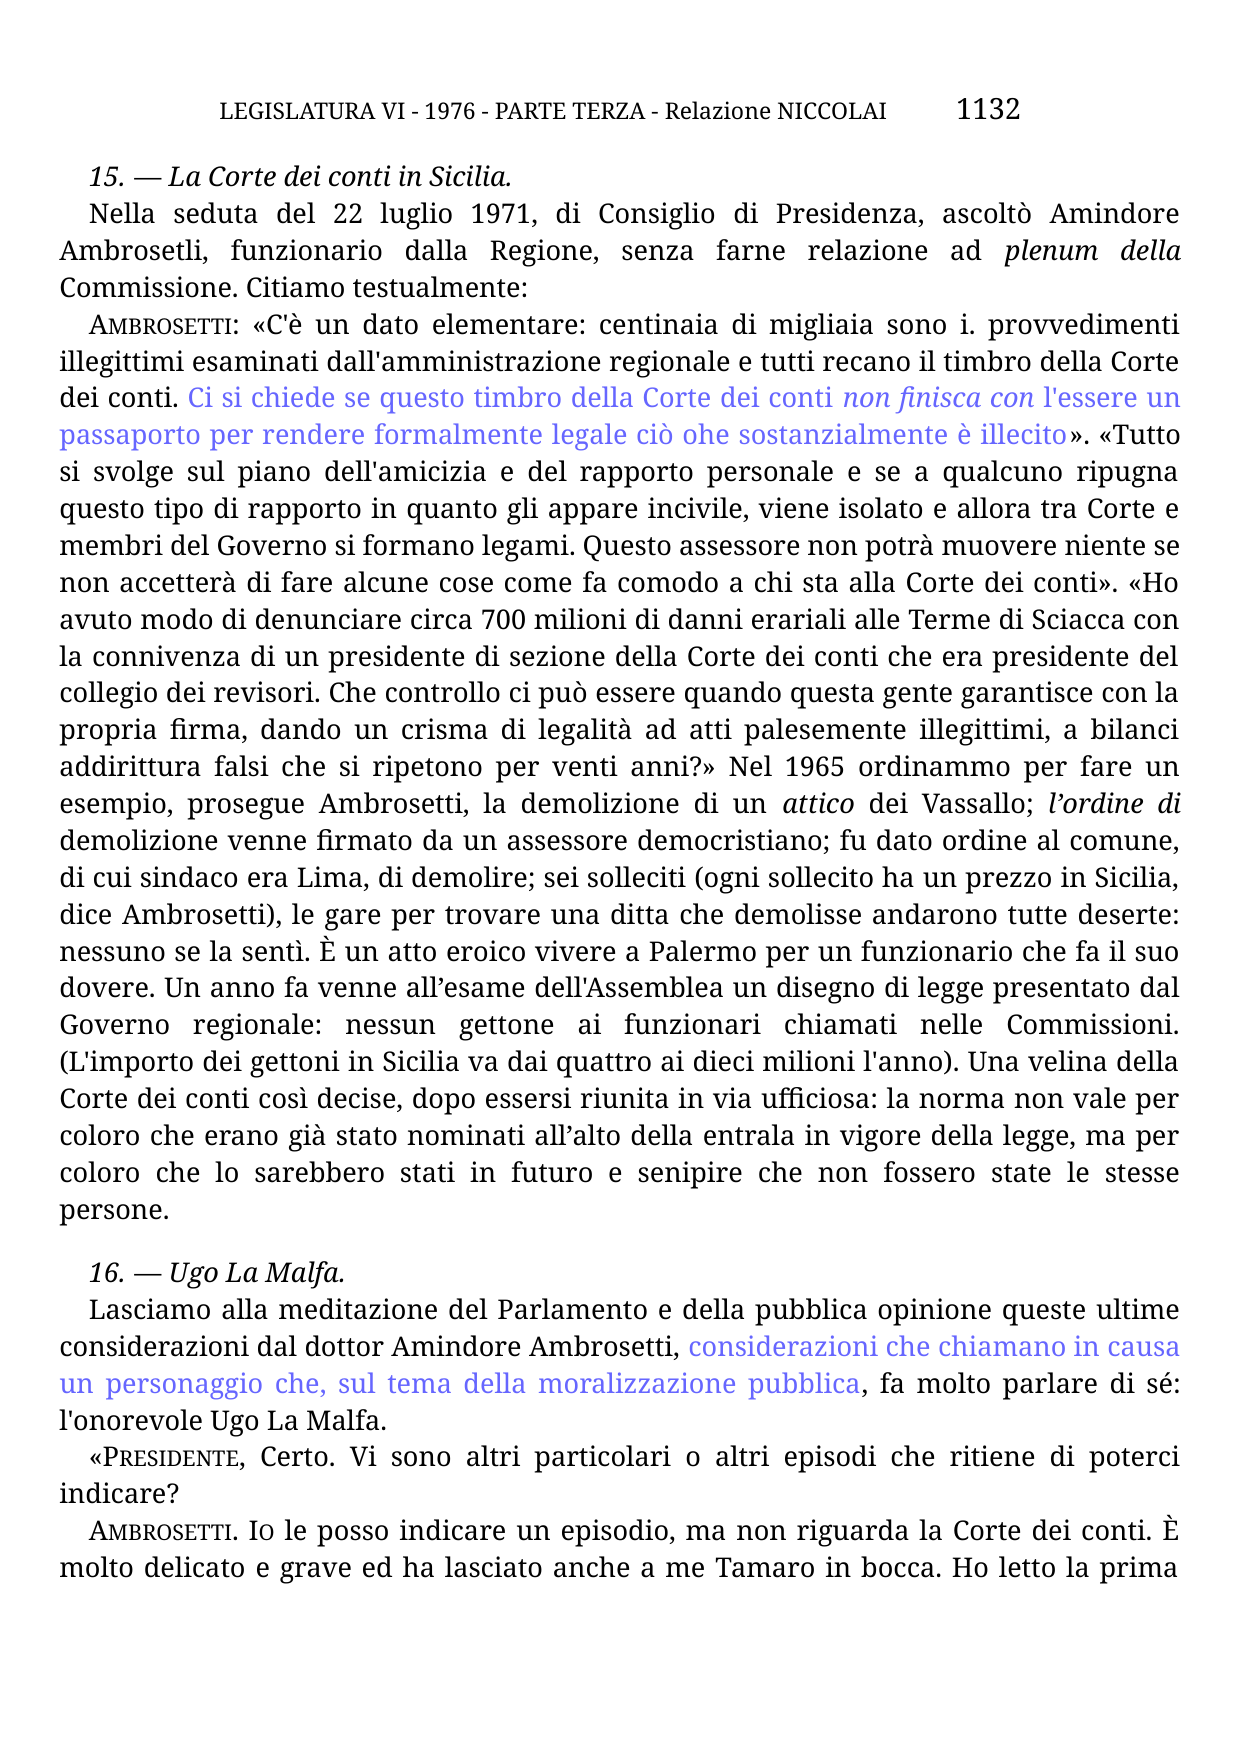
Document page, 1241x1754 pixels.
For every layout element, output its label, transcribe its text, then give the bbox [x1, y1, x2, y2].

list — La Corte dei conti in Sicilia. [59, 158, 1181, 194]
text Nella seduta del 22 luglio 1971, di Consiglio di Presidenza, ascoltò Amindore Ambrosetli, funzionario dalla Regione, senza farne relazione ad plenum della Commissione. Citiamo testualmente: [59, 194, 1181, 305]
text Ambrosetti. Io le posso indicare un episodio, ma non riguarda la Corte dei conti. È molto delicato e grave ed ha lasciato anche a me Tamaro in bocca. Ho letto la prima [59, 1512, 1181, 1585]
text «Presidente, Certo. Vi sono altri particolari o altri episodi che ritiene di poterci indicare? [59, 1438, 1181, 1512]
list — Ugo La Malfa. [59, 1253, 1181, 1290]
text Lasciamo alla meditazione del Parlamento e della pubblica opinione queste ultime considerazioni dal dottor Amindore Ambrosetti, considerazioni che chiamano in causa un personaggio che, sul tema della moralizzazione pubblica, fa molto parlare di sé: l'onorevole Ugo La Malfa. [59, 1290, 1181, 1438]
text Ambrosetti: «C'è un dato elementare: centinaia di migliaia sono i. provvedimenti illegittimi esaminati dall'amministrazione regionale e tutti recano il timbro della Corte dei conti. Ci si chiede se questo timbro della Corte dei conti non finisca con l'essere un passaporto per rendere formalmente legale ciò ohe sostanzialmente è illecito». «Tutto si svolge sul piano dell'amicizia e del rapporto personale e se a qualcuno ripugna questo tipo di rapporto in quanto gli appare incivile, viene isolato e allora tra Corte e membri del Governo si formano legami. Questo assessore non potrà muovere niente se non accetterà di fare alcune cose come fa comodo a chi sta alla Corte dei conti». «Ho avuto modo di denunciare circa 700 milioni di danni erariali alle Terme di Sciacca con la connivenza di un presidente di sezione della Corte dei conti che era presidente del collegio dei revisori. Che controllo ci può essere quando questa gente garantisce con la propria firma, dando un crisma di legalità ad atti palesemente illegittimi, a bilanci addirittura falsi che si ripetono per venti anni?» Nel 1965 ordinammo per fare un esempio, prosegue Ambrosetti, la demolizione di un attico dei Vassallo; l’ordine di demolizione venne firmato da un assessore democristiano; fu dato ordine al comune, di cui sindaco era Lima, di demolire; sei solleciti (ogni sollecito ha un prezzo in Sicilia, dice Ambrosetti), le gare per trovare una ditta che demolisse andarono tutte deserte: nessuno se la sentì. È un atto eroico vivere a Palermo per un funzionario che fa il suo dovere. Un anno fa venne all’esame dell'Assemblea un disegno di legge presentato dal Governo regionale: nessun gettone ai funzionari chiamati nelle Commissioni. (L'importo dei gettoni in Sicilia va dai quattro ai dieci milioni l'anno). Una velina della Corte dei conti così decise, dopo essersi riunita in via ufficiosa: la norma non vale per coloro che erano già stato nominati all’alto della entrala in vigore della legge, ma per coloro che lo sarebbero stati in futuro e senipire che non fossero state le stesse persone. [59, 305, 1181, 1227]
